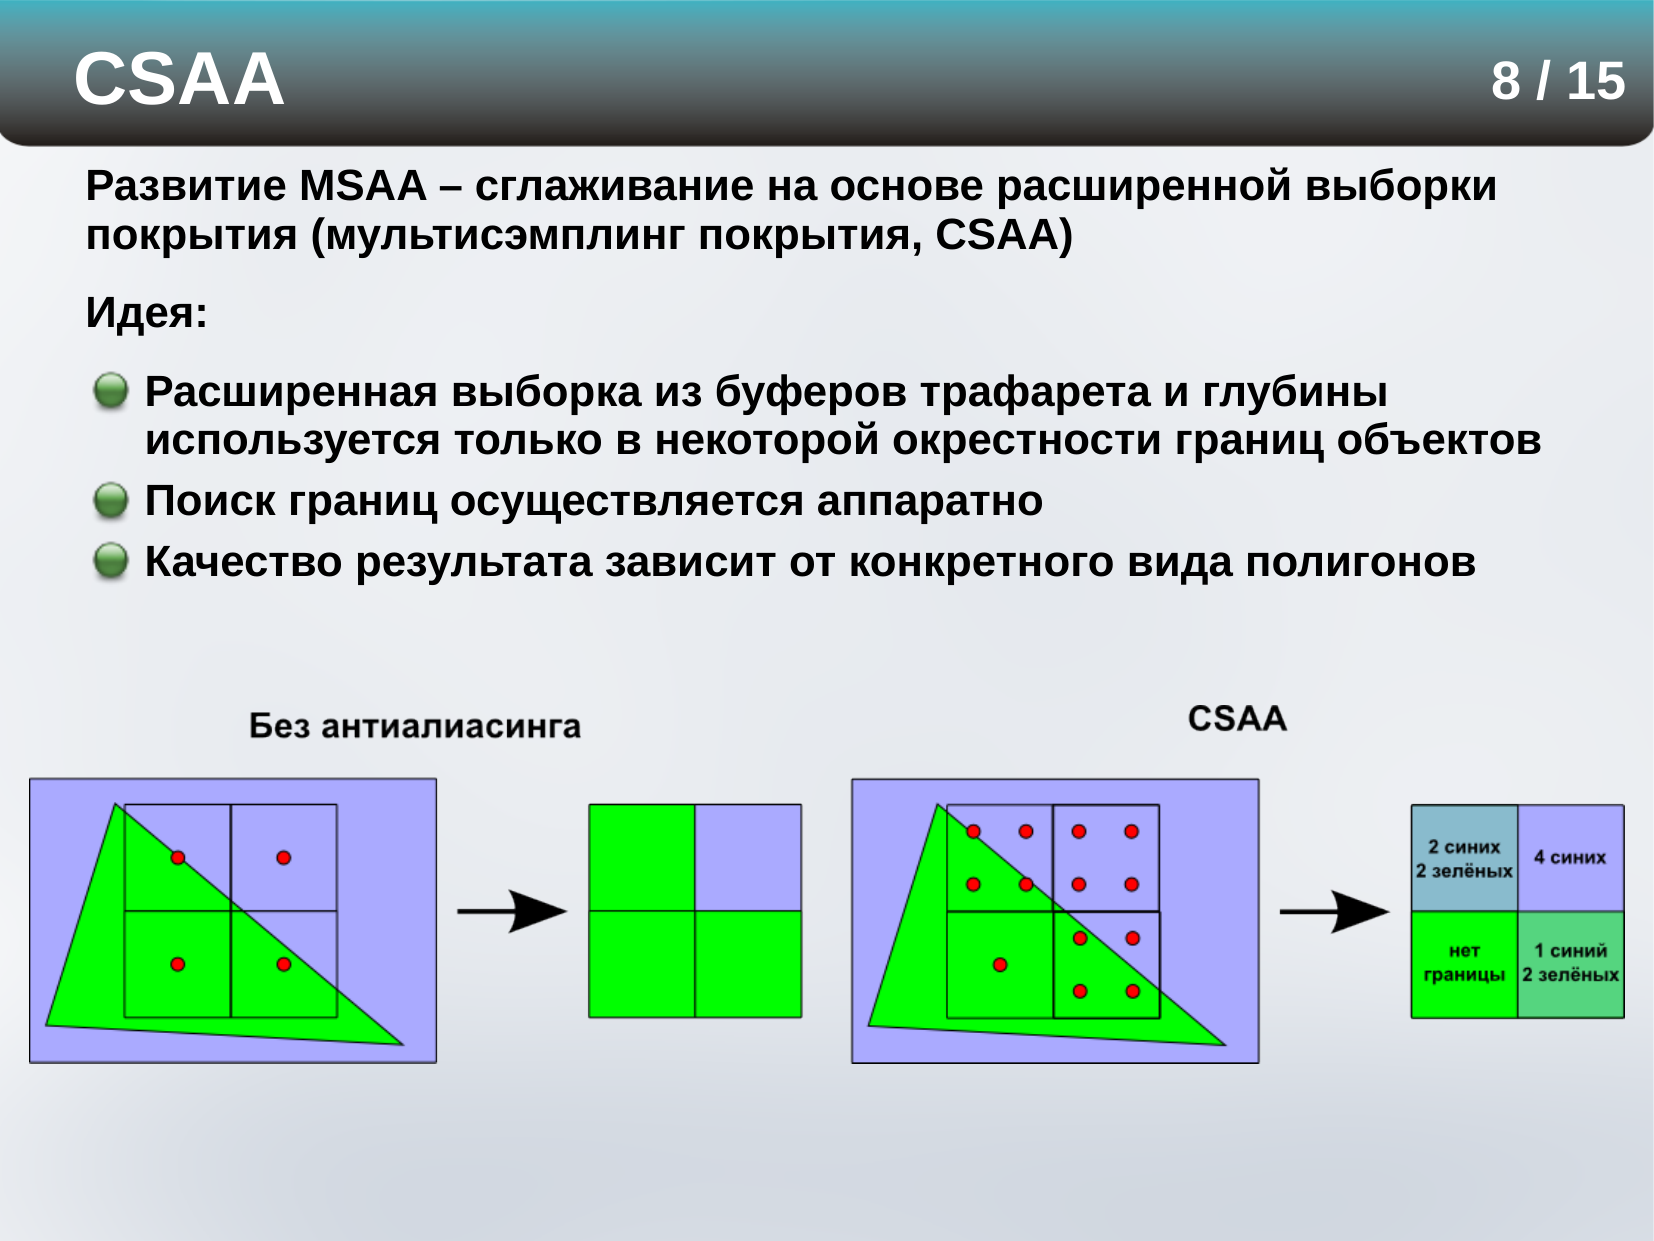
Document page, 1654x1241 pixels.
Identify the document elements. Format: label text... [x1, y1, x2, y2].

text_box <номер> / 15 [1476, 42, 1654, 179]
text_box Развитие MSAA – сглаживание на основе расширенной выборки покрытия (мультисэмплинг покрытия, CSAA) Идея: Расширенная выборка из буферов трафарета и глубины используется только в некоторой окрестности границ объектов Поиск границ осуществляется аппаратно Качество результата зависит от конкретного вида полигонов [70, 153, 1625, 593]
picture [0, 0, 1654, 1241]
text_box CSAA [59, 29, 1418, 129]
